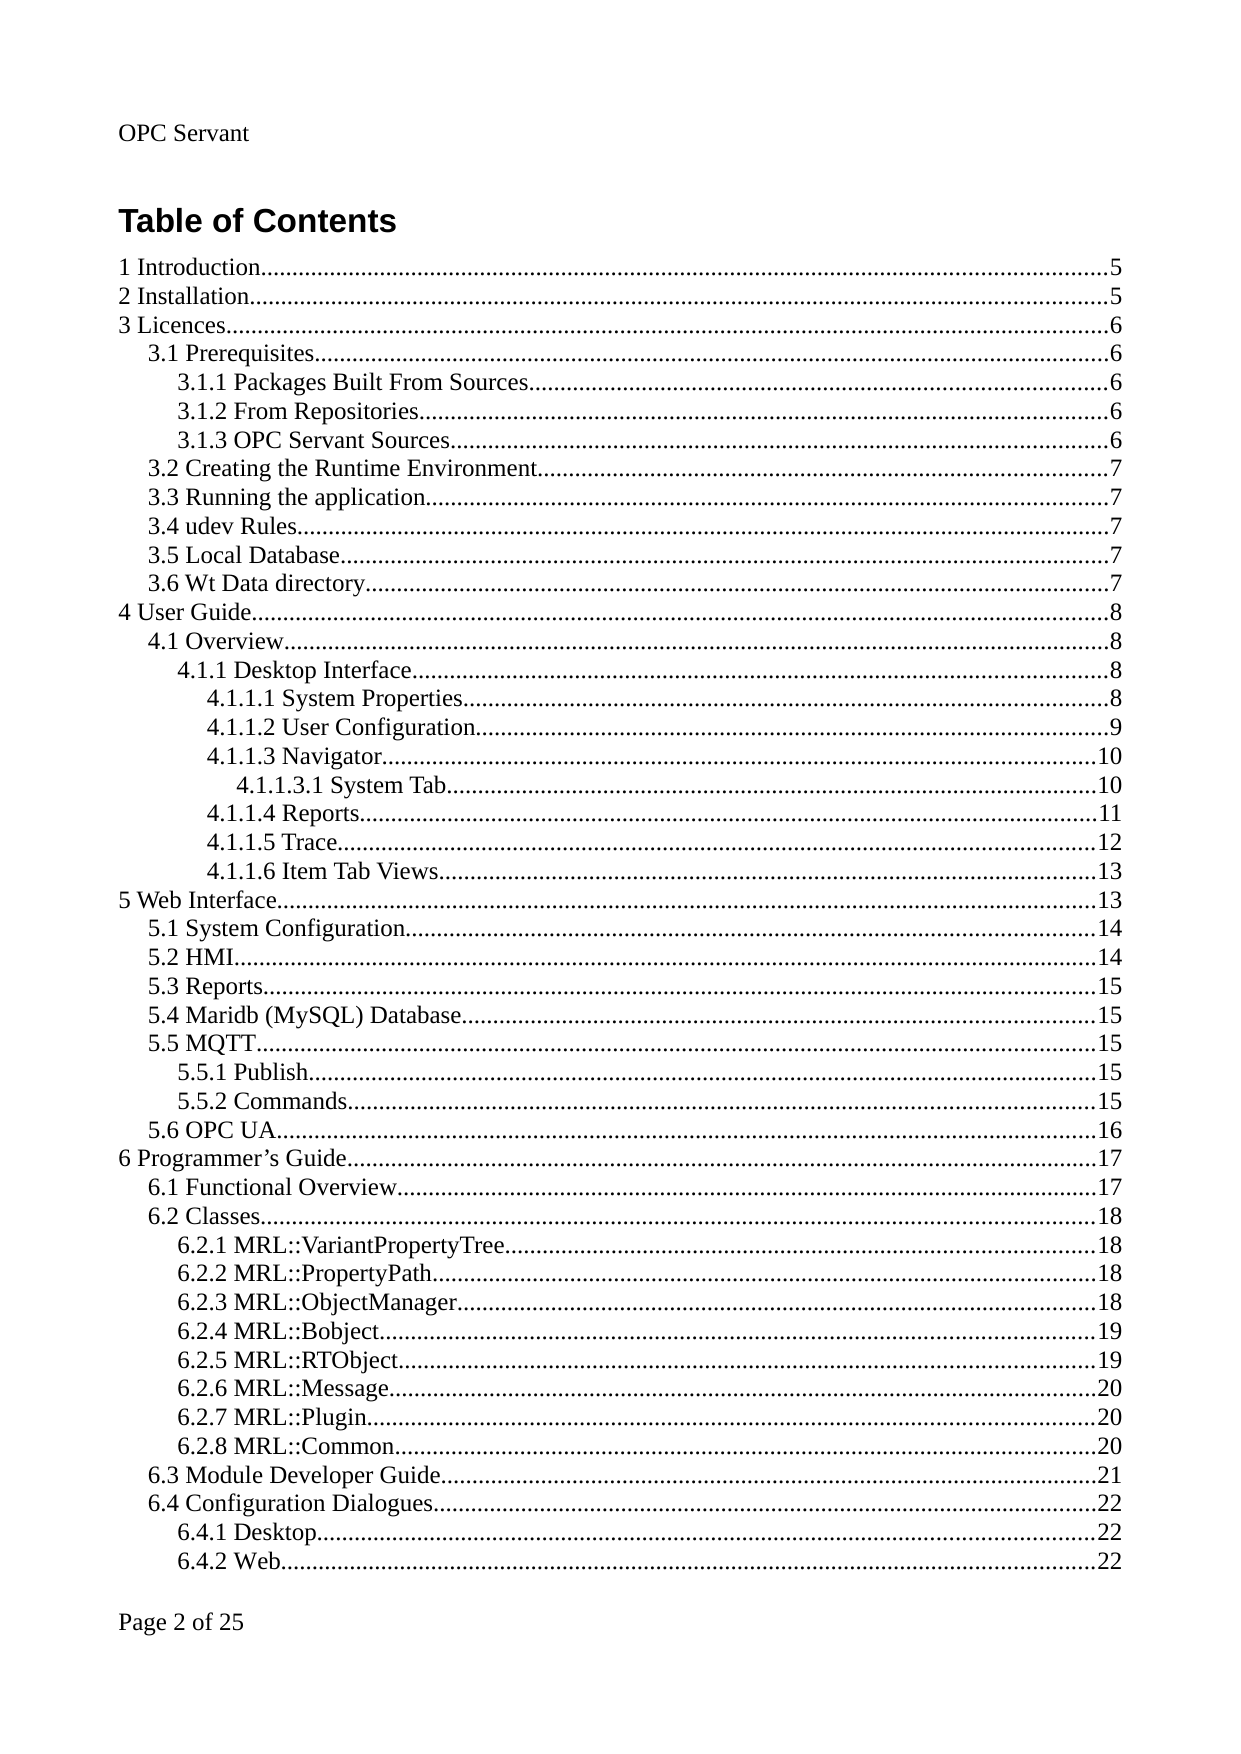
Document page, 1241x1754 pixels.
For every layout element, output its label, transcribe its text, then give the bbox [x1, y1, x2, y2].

text 5 Web Interface 13 [118, 885, 1122, 913]
text 5.4 Maridb (MySQL) Database 15 [148, 1000, 1122, 1028]
text 5.2 HMI 14 [148, 942, 1122, 971]
text 6.4 Configuration Dialogues 22 [148, 1488, 1122, 1517]
text 4 User Guide 8 [118, 597, 1122, 626]
text 6.2.5 MRL::RTObject 19 [177, 1345, 1122, 1373]
text 3.2 Creating the Runtime Environment 7 [148, 453, 1122, 482]
text 6.2.6 MRL::Message 20 [177, 1373, 1122, 1402]
text 4.1.1.5 Trace 12 [207, 827, 1122, 856]
text 6.2.7 MRL::Plugin 20 [177, 1402, 1122, 1431]
text 3.3 Running the application 7 [148, 482, 1122, 511]
text 6.1 Functional Overview 17 [148, 1172, 1122, 1201]
text 4.1.1.6 Item Tab Views 13 [207, 856, 1122, 885]
text 5.3 Reports 15 [148, 971, 1122, 1000]
text 6.3 Module Developer Guide 21 [148, 1460, 1122, 1488]
text 4.1.1.4 Reports 11 [207, 798, 1122, 827]
text 3 Licences 6 [118, 310, 1122, 338]
text 5.6 OPC UA 16 [148, 1115, 1122, 1143]
text 4.1.1.2 User Configuration 9 [207, 712, 1122, 741]
text 2 Installation 5 [118, 281, 1122, 310]
text 3.4 udev Rules 7 [148, 511, 1122, 540]
text 3.1.2 From Repositories 6 [177, 396, 1122, 425]
text 5.5.2 Commands 15 [177, 1086, 1122, 1115]
text 6 Programmer’s Guide 17 [118, 1143, 1122, 1172]
text 4.1.1.3 Navigator 10 [207, 741, 1122, 770]
text 5.5.1 Publish 15 [177, 1057, 1122, 1086]
text 6.2.8 MRL::Common 20 [177, 1431, 1122, 1460]
text 4.1.1.3.1 System Tab 10 [236, 770, 1122, 798]
text 5.5 MQTT 15 [148, 1028, 1122, 1057]
text 3.5 Local Database 7 [148, 540, 1122, 568]
text 6.2.2 MRL::PropertyPath 18 [177, 1258, 1122, 1287]
text 5.1 System Configuration 14 [148, 913, 1122, 942]
text 1 Introduction 5 [118, 252, 1122, 281]
text 6.2 Classes 18 [148, 1201, 1122, 1230]
text 4.1 Overview 8 [148, 626, 1122, 655]
text 4.1.1 Desktop Interface 8 [177, 655, 1122, 683]
text 6.2.4 MRL::Bobject 19 [177, 1316, 1122, 1345]
text 6.4.2 Web 22 [177, 1546, 1122, 1575]
text 4.1.1.1 System Properties 8 [207, 683, 1122, 712]
text 3.1 Prerequisites 6 [148, 338, 1122, 367]
text 3.6 Wt Data directory 7 [148, 568, 1122, 597]
text 6.2.3 MRL::ObjectManager 18 [177, 1287, 1122, 1316]
subtitle Table of Contents [118, 201, 1122, 240]
text 3.1.1 Packages Built From Sources 6 [177, 367, 1122, 396]
text 3.1.3 OPC Servant Sources 6 [177, 425, 1122, 453]
text 6.4.1 Desktop 22 [177, 1517, 1122, 1546]
text 6.2.1 MRL::VariantPropertyTree 18 [177, 1230, 1122, 1258]
